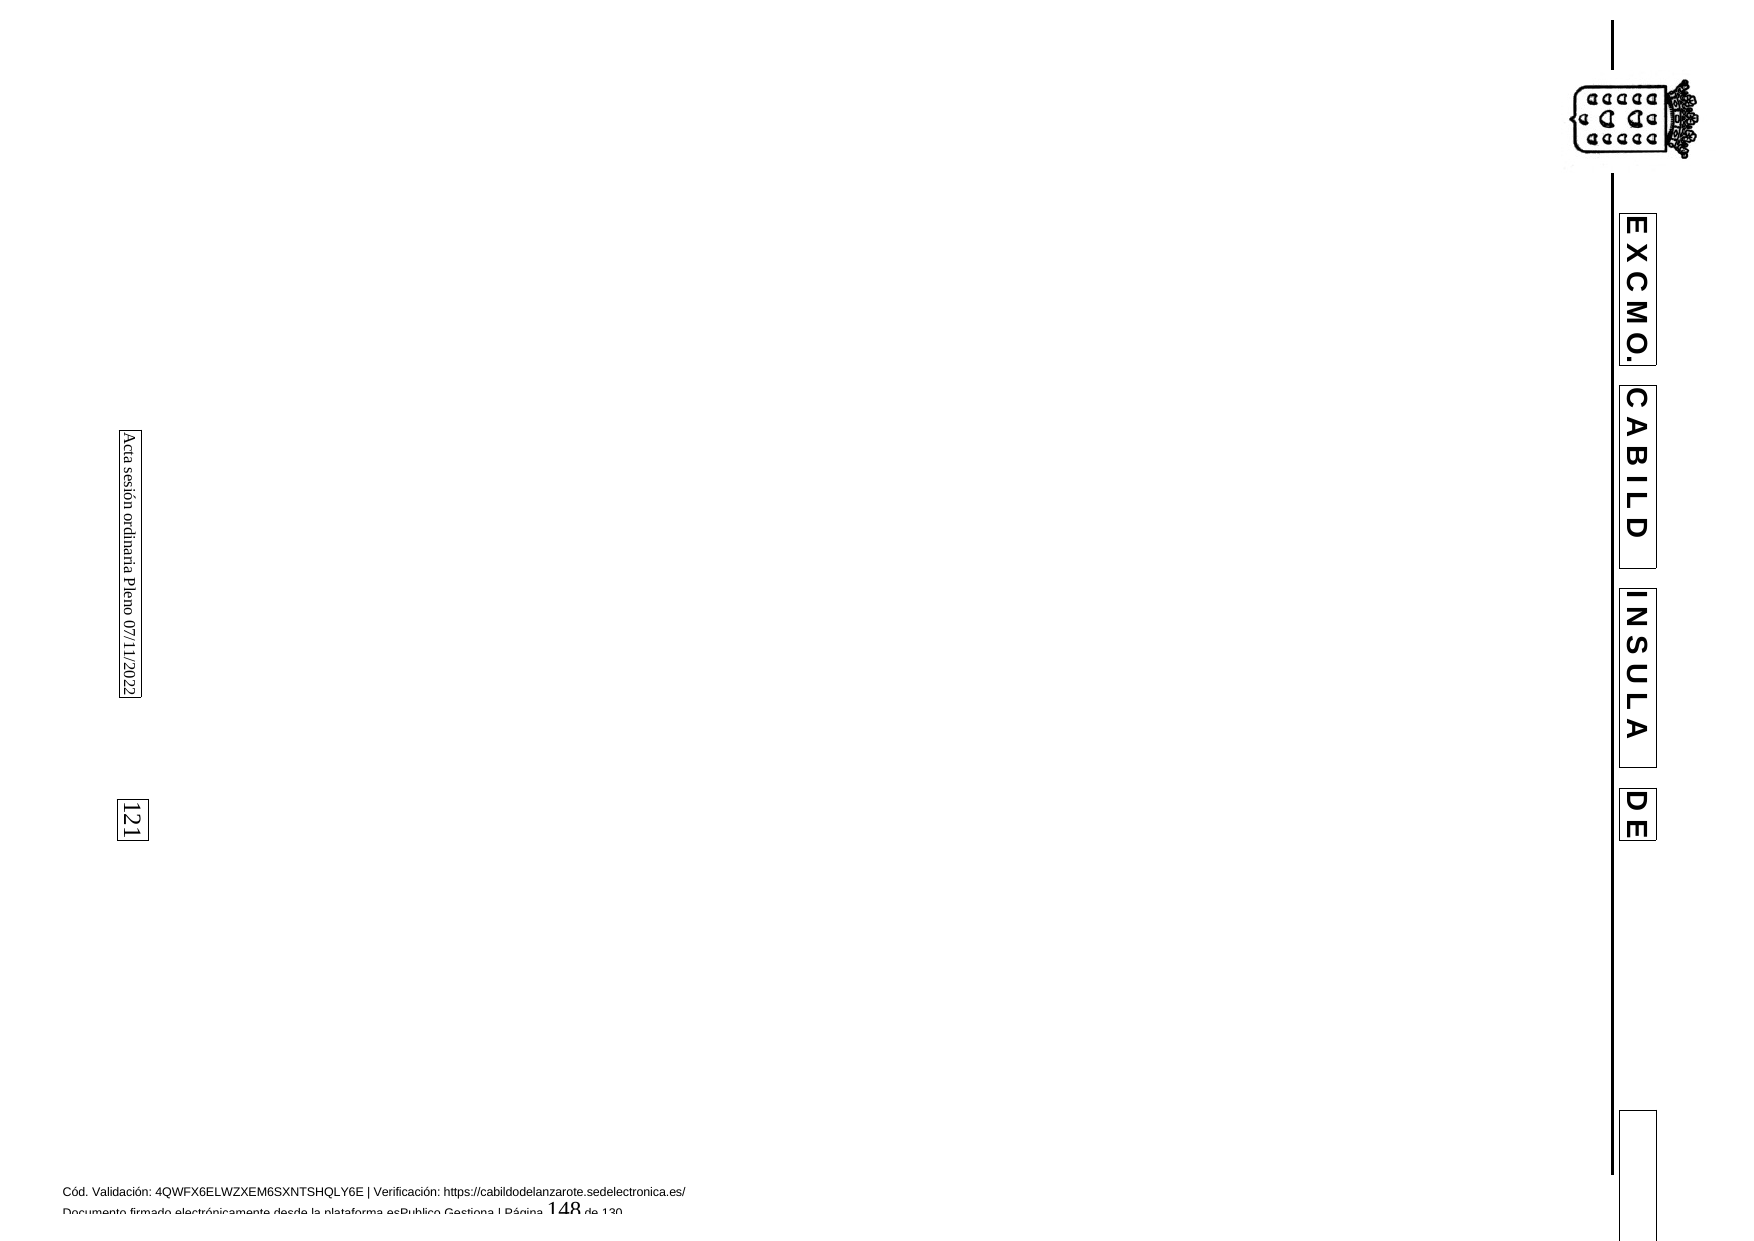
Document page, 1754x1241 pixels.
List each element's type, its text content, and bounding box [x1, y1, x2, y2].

text E X C M O. [1621, 216, 1654, 365]
text D E [1621, 790, 1654, 840]
text 121 [119, 801, 147, 840]
text C A B I L D O [1620, 387, 1654, 568]
text Acta sesión ordinaria Pleno 07/11/2022 [121, 432, 140, 697]
picture [1561, 70, 1716, 173]
text I N S U L A R [1620, 590, 1654, 767]
